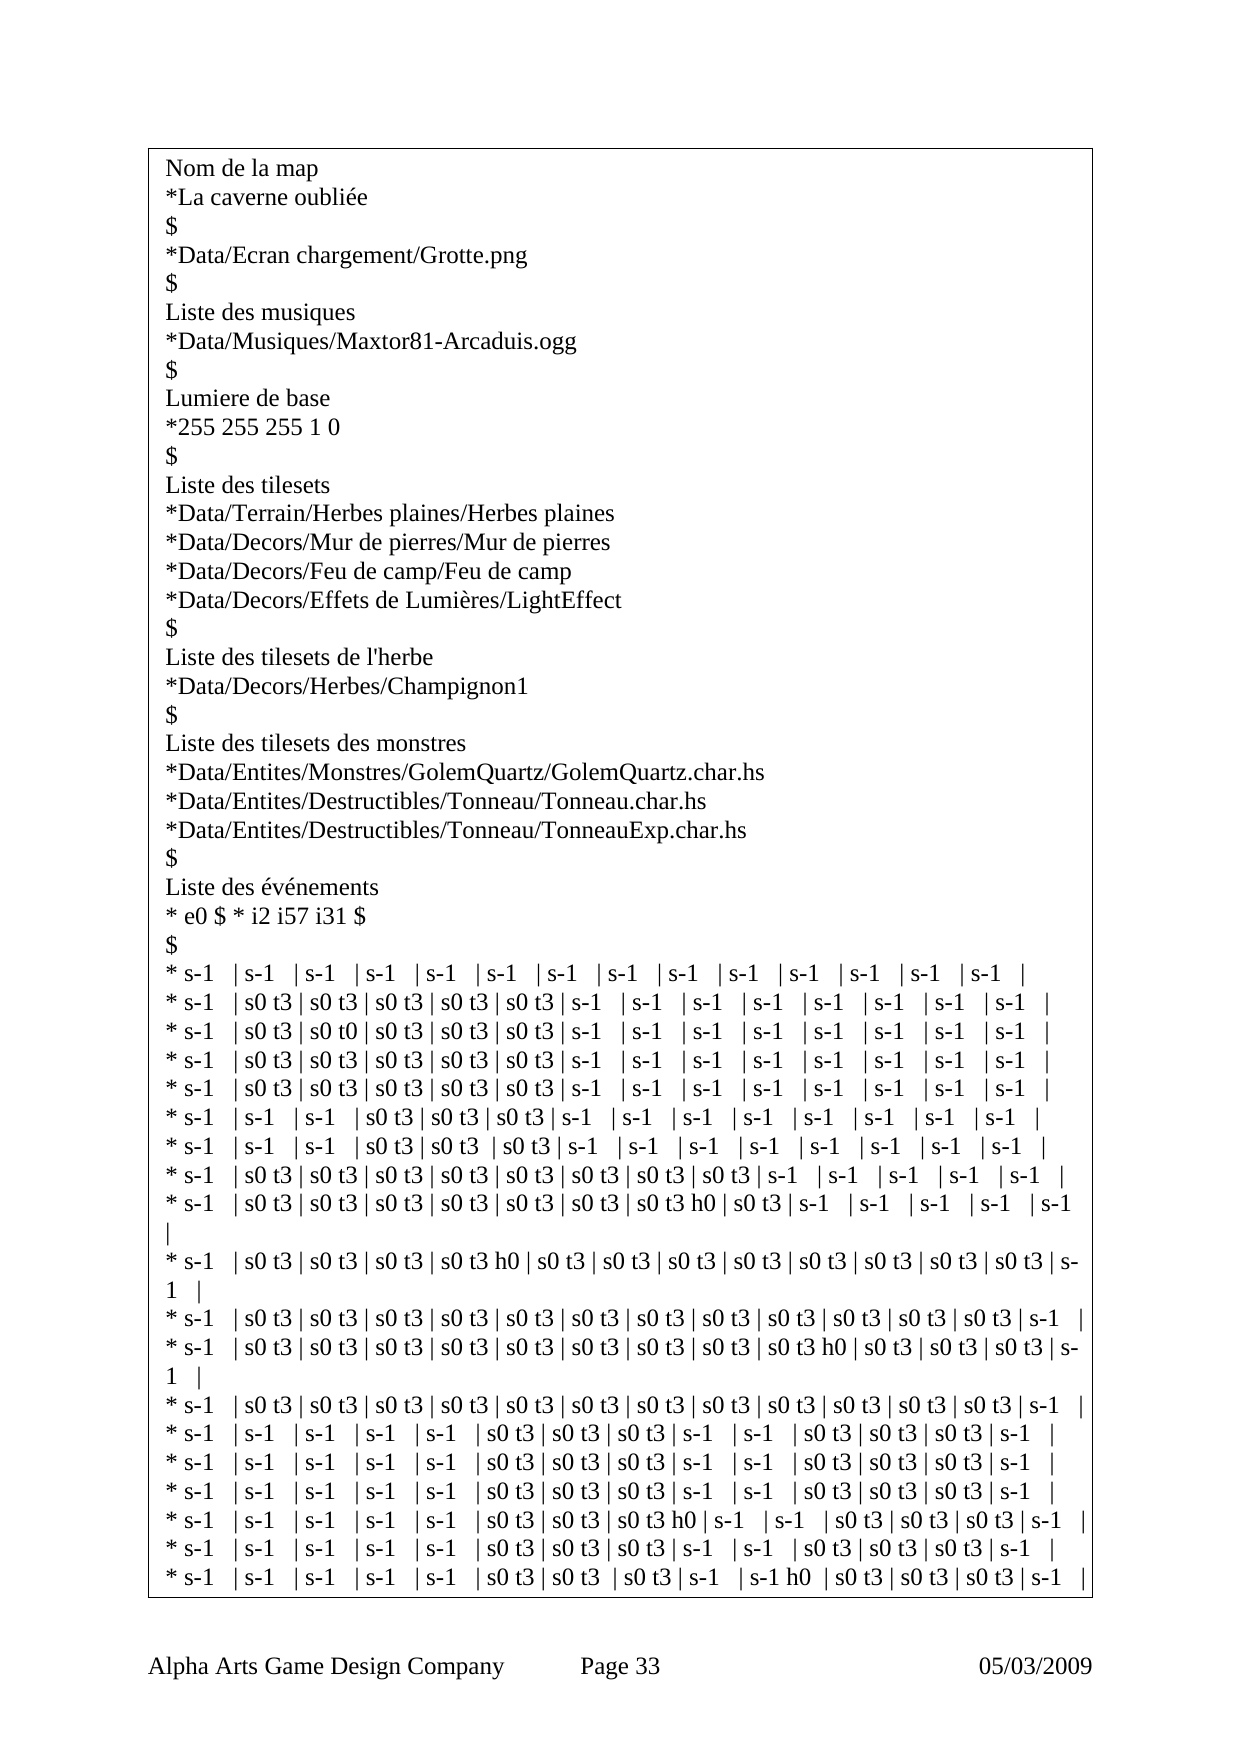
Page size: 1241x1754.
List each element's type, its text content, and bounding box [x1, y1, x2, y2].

table_header Nom de la map *La caverne oubliée $ *Data/Ecran chargement/Grotte.png $ Liste des musiques *Data/Musiques/Maxtor81-Arcaduis.ogg $ Lumiere de base *255 255 255 1 0 $ Liste des tilesets *Data/Terrain/Herbes plaines/Herbes plaines *Data/Decors/Mur de pierres/Mur de pierres *Data/Decors/Feu de camp/Feu de camp *Data/Decors/Effets de Lumières/LightEffect $ Liste des tilesets de l'herbe *Data/Decors/Herbes/Champignon1 $ Liste des tilesets des monstres *Data/Entites/Monstres/GolemQuartz/GolemQuartz.char.hs *Data/Entites/Destructibles/Tonneau/Tonneau.char.hs *Data/Entites/Destructibles/Tonneau/TonneauExp.char.hs $ Liste des événements * e0 $ * i2 i57 i31 $ $ * s-1 | s-1 | s-1 | s-1 | s-1 | s-1 | s-1 | s-1 | s-1 | s-1 | s-1 | s-1 | s-1 | s-1 | * s-1 | s0 t3 | s0 t3 | s0 t3 | s0 t3 | s0 t3 | s-1 | s-1 | s-1 | s-1 | s-1 | s-1 | s-1 | s-1 | * s-1 | s0 t3 | s0 t0 | s0 t3 | s0 t3 | s0 t3 | s-1 | s-1 | s-1 | s-1 | s-1 | s-1 | s-1 | s-1 | * s-1 | s0 t3 | s0 t3 | s0 t3 | s0 t3 | s0 t3 | s-1 | s-1 | s-1 | s-1 | s-1 | s-1 | s-1 | s-1 | * s-1 | s0 t3 | s0 t3 | s0 t3 | s0 t3 | s0 t3 | s-1 | s-1 | s-1 | s-1 | s-1 | s-1 | s-1 | s-1 | * s-1 | s-1 | s-1 | s0 t3 | s0 t3 | s0 t3 | s-1 | s-1 | s-1 | s-1 | s-1 | s-1 | s-1 | s-1 | * s-1 | s-1 | s-1 | s0 t3 | s0 t3 | s0 t3 | s-1 | s-1 | s-1 | s-1 | s-1 | s-1 | s-1 | s-1 | * s-1 | s0 t3 | s0 t3 | s0 t3 | s0 t3 | s0 t3 | s0 t3 | s0 t3 | s0 t3 | s-1 | s-1 | s-1 | s-1 | s-1 | * s-1 | s0 t3 | s0 t3 | s0 t3 | s0 t3 | s0 t3 | s0 t3 | s0 t3 h0 | s0 t3 | s-1 | s-1 | s-1 | s-1 | s-1 | * s-1 | s0 t3 | s0 t3 | s0 t3 | s0 t3 h0 | s0 t3 | s0 t3 | s0 t3 | s0 t3 | s0 t3 | s0 t3 | s0 t3 | s0 t3 | s-1 | * s-1 | s0 t3 | s0 t3 | s0 t3 | s0 t3 | s0 t3 | s0 t3 | s0 t3 | s0 t3 | s0 t3 | s0 t3 | s0 t3 | s0 t3 | s-1 | * s-1 | s0 t3 | s0 t3 | s0 t3 | s0 t3 | s0 t3 | s0 t3 | s0 t3 | s0 t3 | s0 t3 h0 | s0 t3 | s0 t3 | s0 t3 | s-1 | * s-1 | s0 t3 | s0 t3 | s0 t3 | s0 t3 | s0 t3 | s0 t3 | s0 t3 | s0 t3 | s0 t3 | s0 t3 | s0 t3 | s0 t3 | s-1 | * s-1 | s-1 | s-1 | s-1 | s-1 | s0 t3 | s0 t3 | s0 t3 | s-1 | s-1 | s0 t3 | s0 t3 | s0 t3 | s-1 | * s-1 | s-1 | s-1 | s-1 | s-1 | s0 t3 | s0 t3 | s0 t3 | s-1 | s-1 | s0 t3 | s0 t3 | s0 t3 | s-1 | * s-1 | s-1 | s-1 | s-1 | s-1 | s0 t3 | s0 t3 | s0 t3 | s-1 | s-1 | s0 t3 | s0 t3 | s0 t3 | s-1 | * s-1 | s-1 | s-1 | s-1 | s-1 | s0 t3 | s0 t3 | s0 t3 h0 | s-1 | s-1 | s0 t3 | s0 t3 | s0 t3 | s-1 | * s-1 | s-1 | s-1 | s-1 | s-1 | s0 t3 | s0 t3 | s0 t3 | s-1 | s-1 | s0 t3 | s0 t3 | s0 t3 | s-1 | * s-1 | s-1 | s-1 | s-1 | s-1 | s0 t3 | s0 t3 | s0 t3 | s-1 | s-1 h0 | s0 t3 | s0 t3 | s0 t3 | s-1 | [149, 149, 1092, 1597]
